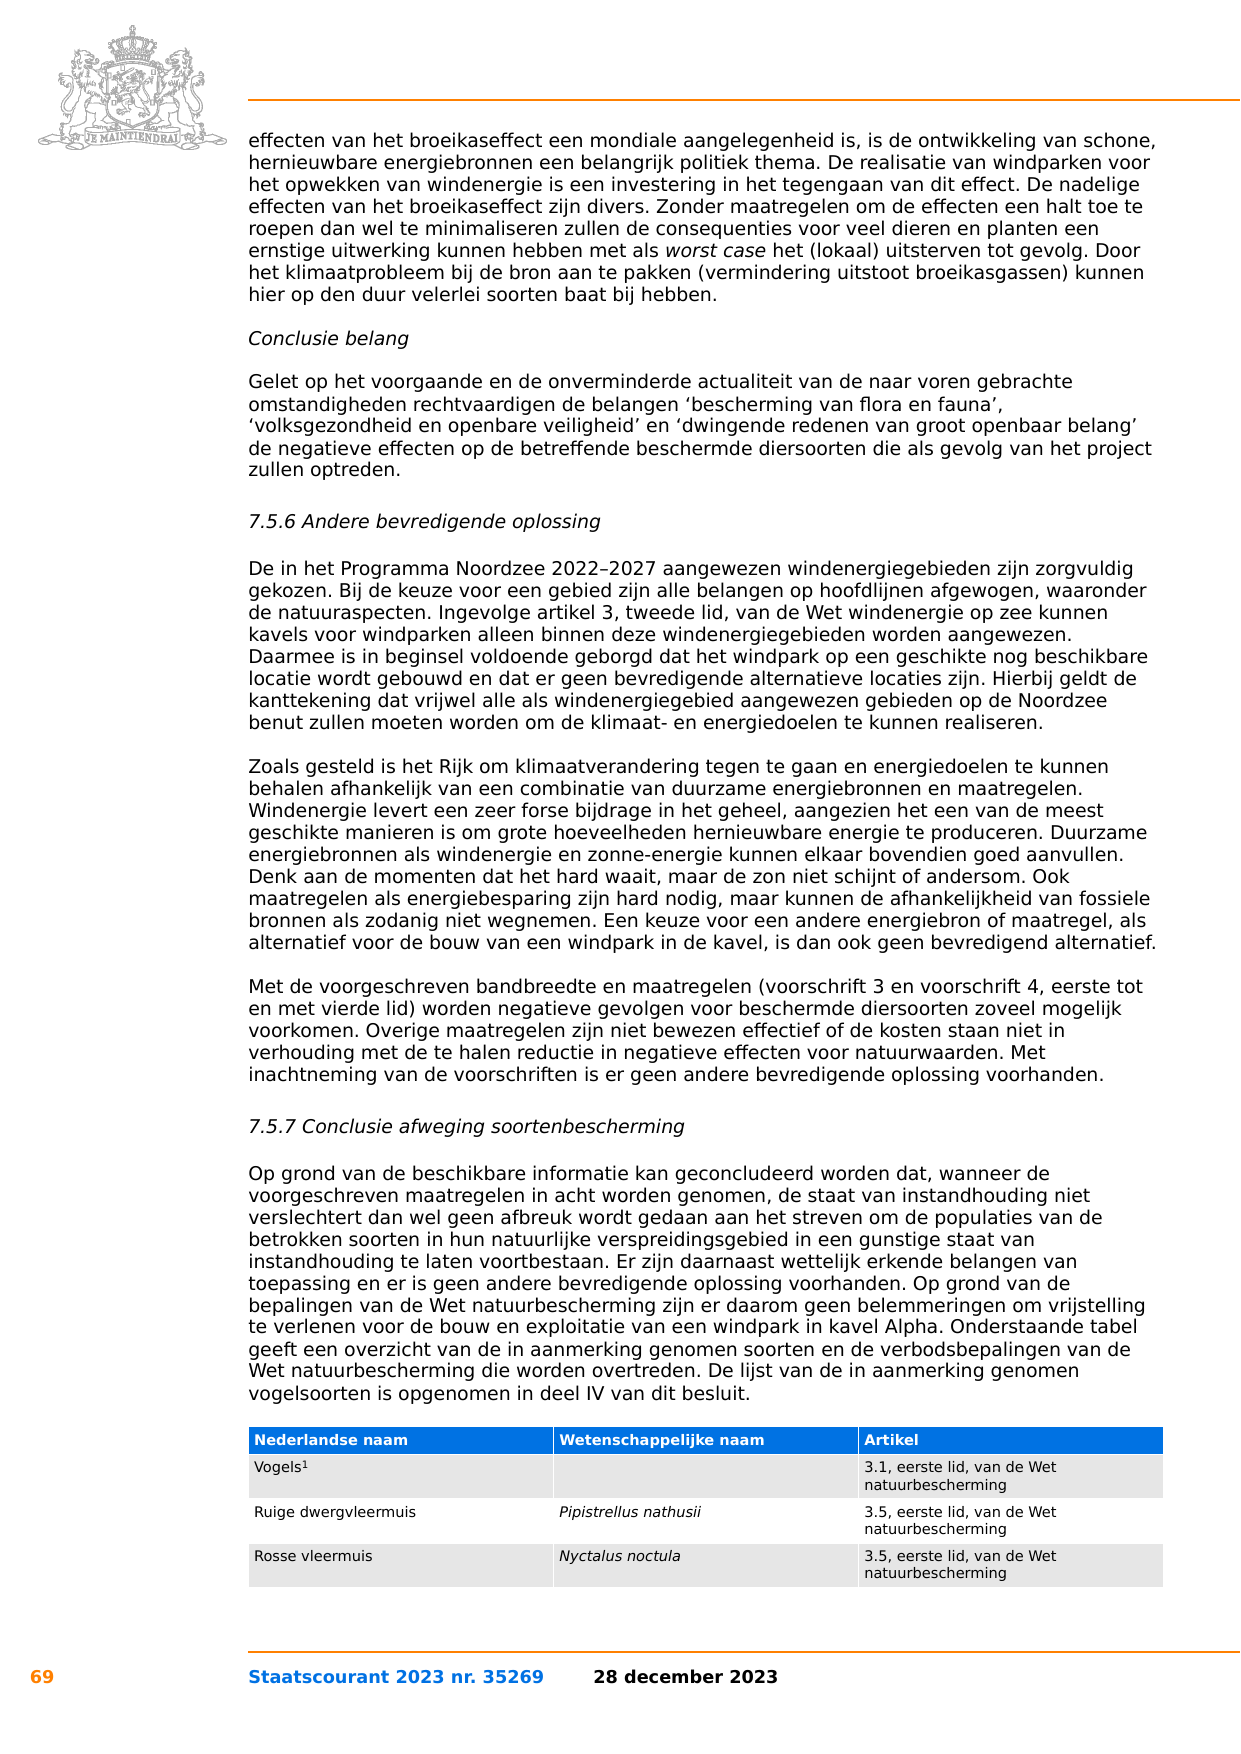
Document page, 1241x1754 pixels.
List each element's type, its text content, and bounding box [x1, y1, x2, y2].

table_header Artikel [859, 1427, 1163, 1454]
table_cell 3.5, eerste lid, van de Wet natuurbescherming [859, 1544, 1163, 1587]
table_cell Rosse vleermuis [249, 1544, 553, 1587]
table_cell 3.5, eerste lid, van de Wet natuurbescherming [859, 1499, 1163, 1542]
subtitle 7.5.7 Conclusie afweging soortenbescherming [248, 1116, 1163, 1138]
text Met de voorgeschreven bandbreedte en maatregelen (voorschrift 3 en voorschrift 4, eerste tot en met vierde lid) worden negatieve gevolgen voor beschermde diersoorten zoveel mogelijk voorkomen. Overige maatregelen zijn niet bewezen effectief of de kosten staan niet in verhouding met de te halen reductie in negatieve effecten voor natuurwaarden. Met inachtneming van de voorschriften is er geen andere bevredigende oplossing voorhanden. [248, 976, 1163, 1086]
text Gelet op het voorgaande en de onverminderde actualiteit van de naar voren gebrachte omstandigheden rechtvaardigen de belangen ‘bescherming van flora en fauna’, ‘volksgezondheid en openbare veiligheid’ en ‘dwingende redenen van groot openbaar belang’ de negatieve effecten op de betreffende beschermde diersoorten die als gevolg van het project zullen optreden. [248, 371, 1163, 481]
text Zoals gesteld is het Rijk om klimaatverandering tegen te gaan en energiedoelen te kunnen behalen afhankelijk van een combinatie van duurzame energiebronnen en maatregelen. Windenergie levert een zeer forse bijdrage in het geheel, aangezien het een van de meest geschikte manieren is om grote hoeveelheden hernieuwbare energie te produceren. Duurzame energiebronnen als windenergie en zonne-energie kunnen elkaar bovendien goed aanvullen. Denk aan de momenten dat het hard waait, maar de zon niet schijnt of andersom. Ook maatregelen als energiebesparing zijn hard nodig, maar kunnen de afhankelijkheid van fossiele bronnen als zodanig niet wegnemen. Een keuze voor een andere energiebron of maatregel, als alternatief voor de bouw van een windpark in de kavel, is dan ook geen bevredigend alternatief. [248, 756, 1163, 954]
picture [38, 25, 227, 150]
table_header Nederlandse naam [249, 1427, 553, 1454]
table_cell Vogels1 [249, 1455, 553, 1498]
table_cell Nyctalus noctula [554, 1544, 858, 1587]
table_cell [554, 1455, 858, 1498]
subtitle 7.5.6 Andere bevredigende oplossing [248, 511, 1163, 533]
text De in het Programma Noordzee 2022–2027 aangewezen windenergiegebieden zijn zorgvuldig gekozen. Bij de keuze voor een gebied zijn alle belangen op hoofdlijnen afgewogen, waaronder de natuuraspecten. Ingevolge artikel 3, tweede lid, van de Wet windenergie op zee kunnen kavels voor windparken alleen binnen deze windenergiegebieden worden aangewezen. Daarmee is in beginsel voldoende geborgd dat het windpark op een geschikte nog beschikbare locatie wordt gebouwd en dat er geen bevredigende alternatieve locaties zijn. Hierbij geldt de kanttekening dat vrijwel alle als windenergiegebied aangewezen gebieden op de Noordzee benut zullen moeten worden om de klimaat- en energiedoelen te kunnen realiseren. [248, 558, 1163, 734]
table_cell Pipistrellus nathusii [554, 1499, 858, 1542]
text effecten van het broeikaseffect een mondiale aangelegenheid is, is de ontwikkeling van schone, hernieuwbare energiebronnen een belangrijk politiek thema. De realisatie van windparken voor het opwekken van windenergie is een investering in het tegengaan van dit effect. De nadelige effecten van het broeikaseffect zijn divers. Zonder maatregelen om de effecten een halt toe te roepen dan wel te minimaliseren zullen de consequenties voor veel dieren en planten een ernstige uitwerking kunnen hebben met als worst case het (lokaal) uitsterven tot gevolg. Door het klimaatprobleem bij de bron aan te pakken (vermindering uitstoot broeikasgassen) kunnen hier op den duur velerlei soorten baat bij hebben. [248, 130, 1163, 306]
text Op grond van de beschikbare informatie kan geconcludeerd worden dat, wanneer de voorgeschreven maatregelen in acht worden genomen, de staat van instandhouding niet verslechtert dan wel geen afbreuk wordt gedaan aan het streven om de populaties van de betrokken soorten in hun natuurlijke verspreidingsgebied in een gunstige staat van instandhouding te laten voortbestaan. Er zijn daarnaast wettelijk erkende belangen van toepassing en er is geen andere bevredigende oplossing voorhanden. Op grond van de bepalingen van de Wet natuurbescherming zijn er daarom geen belemmeringen om vrijstelling te verlenen voor de bouw en exploitatie van een windpark in kavel Alpha. Onderstaande tabel geeft een overzicht van de in aanmerking genomen soorten en de verbodsbepalingen van de Wet natuurbescherming die worden overtreden. De lijst van de in aanmerking genomen vogelsoorten is opgenomen in deel IV van dit besluit. [248, 1163, 1163, 1404]
table_header Wetenschappelijke naam [554, 1427, 858, 1454]
table_cell Ruige dwergvleermuis [249, 1499, 553, 1542]
subtitle Conclusie belang [248, 328, 1163, 349]
table_cell 3.1, eerste lid, van de Wet natuurbescherming [859, 1455, 1163, 1498]
